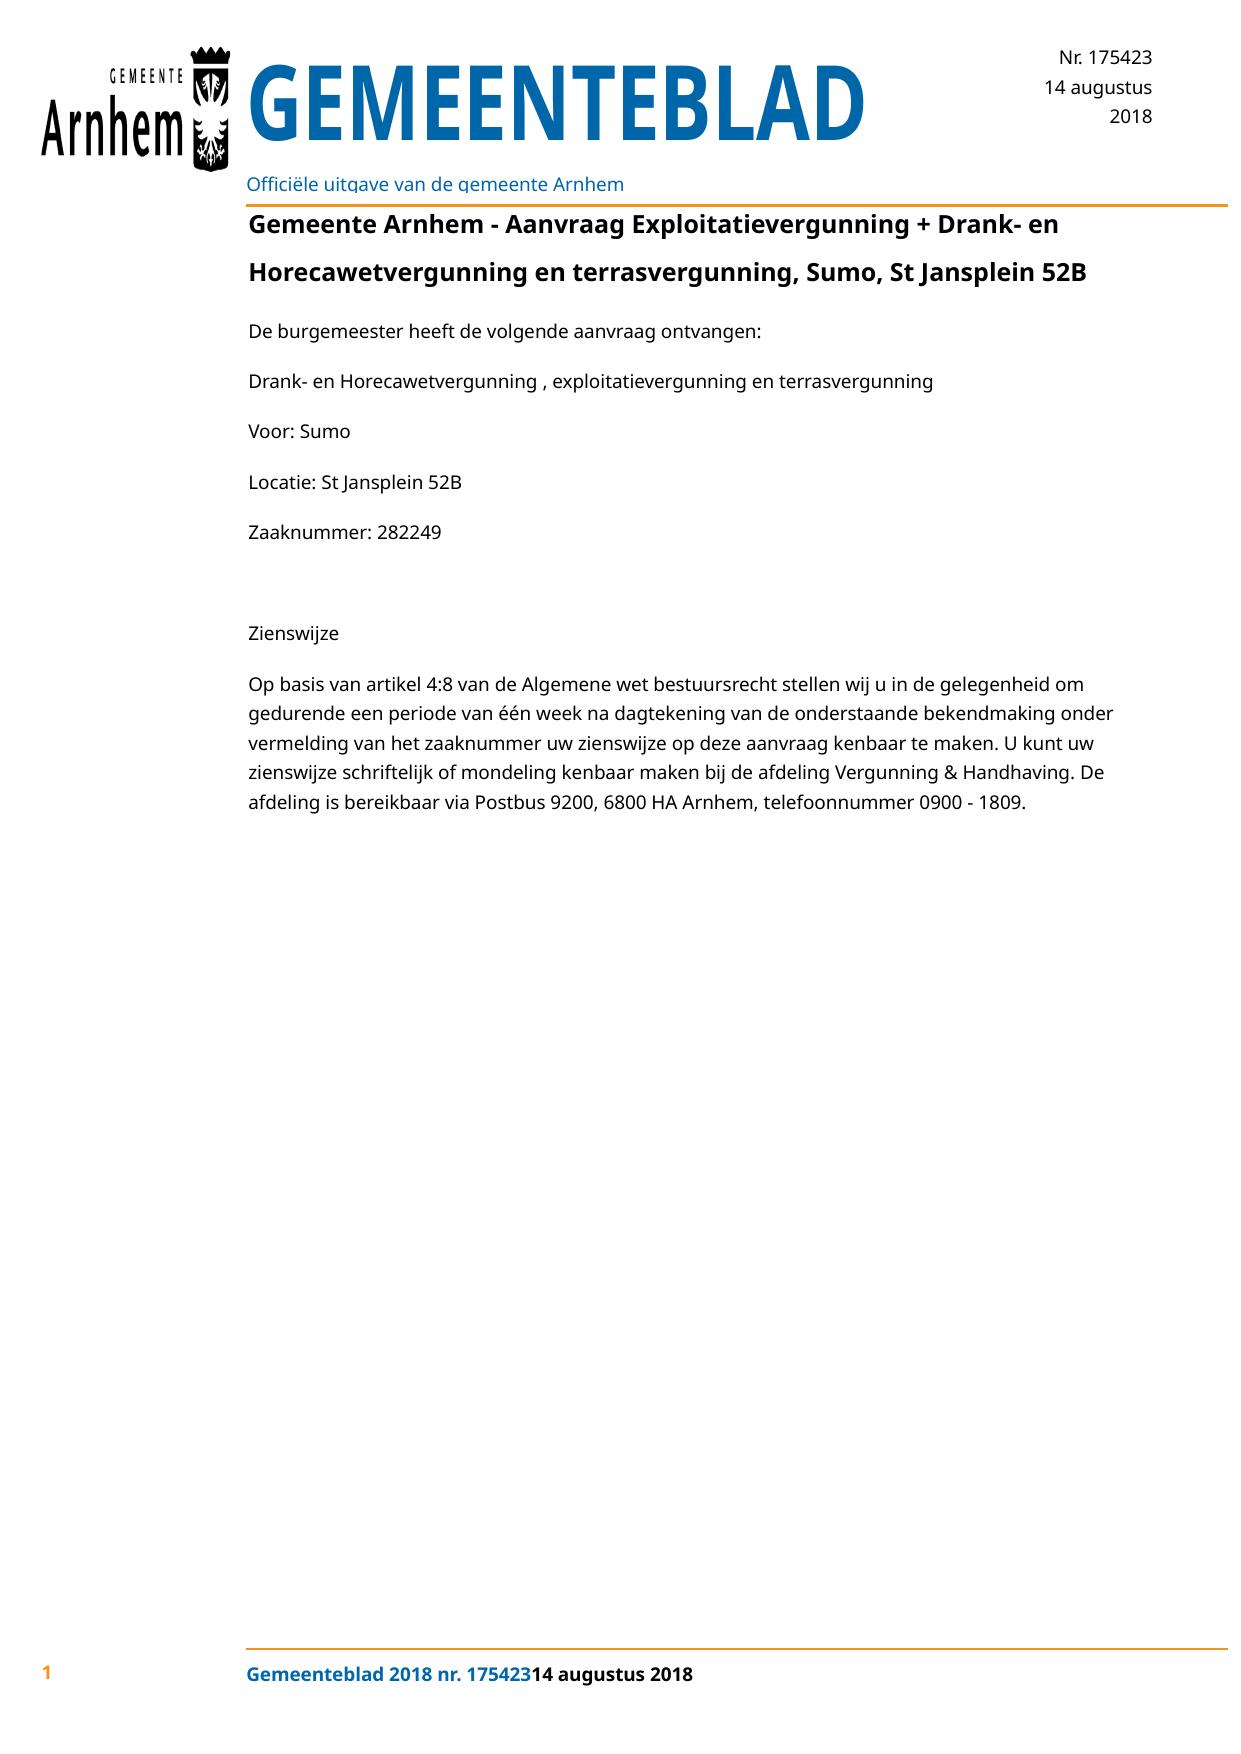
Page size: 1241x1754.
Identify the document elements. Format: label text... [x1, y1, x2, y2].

text Op basis van artikel 4:8 van de Algemene wet bestuursrecht stellen wij u in de gelegenheid om gedurende een periode van één week na dagtekening van de onderstaande bekendmaking onder vermelding van het zaaknummer uw zienswijze op deze aanvraag kenbaar te maken. U kunt uw zienswijze schriftelijk of mondeling kenbaar maken bij de afdeling Vergunning & Handhaving. De afdeling is bereikbaar via Postbus 9200, 6800 HA Arnhem, telefoonnummer 0900 - 1809. [248, 671, 1152, 815]
text Locatie: St Jansplein 52B [248, 469, 1152, 495]
text Zienswijze [248, 620, 1152, 646]
text De burgemeester heeft de volgende aanvraag ontvangen: [248, 318, 1152, 344]
text Zaaknummer: 282249 [248, 519, 1152, 545]
text Gemeente Arnhem - Aanvraag Exploitatievergunning + Drank- en Horecawetvergunning en terrasvergunning, Sumo, St Jansplein 52B [248, 207, 1152, 288]
text Voor: Sumo [248, 419, 1152, 444]
picture [41, 47, 231, 172]
text Drank- en Horecawetvergunning , exploitatievergunning en terrasvergunning [248, 368, 1152, 394]
